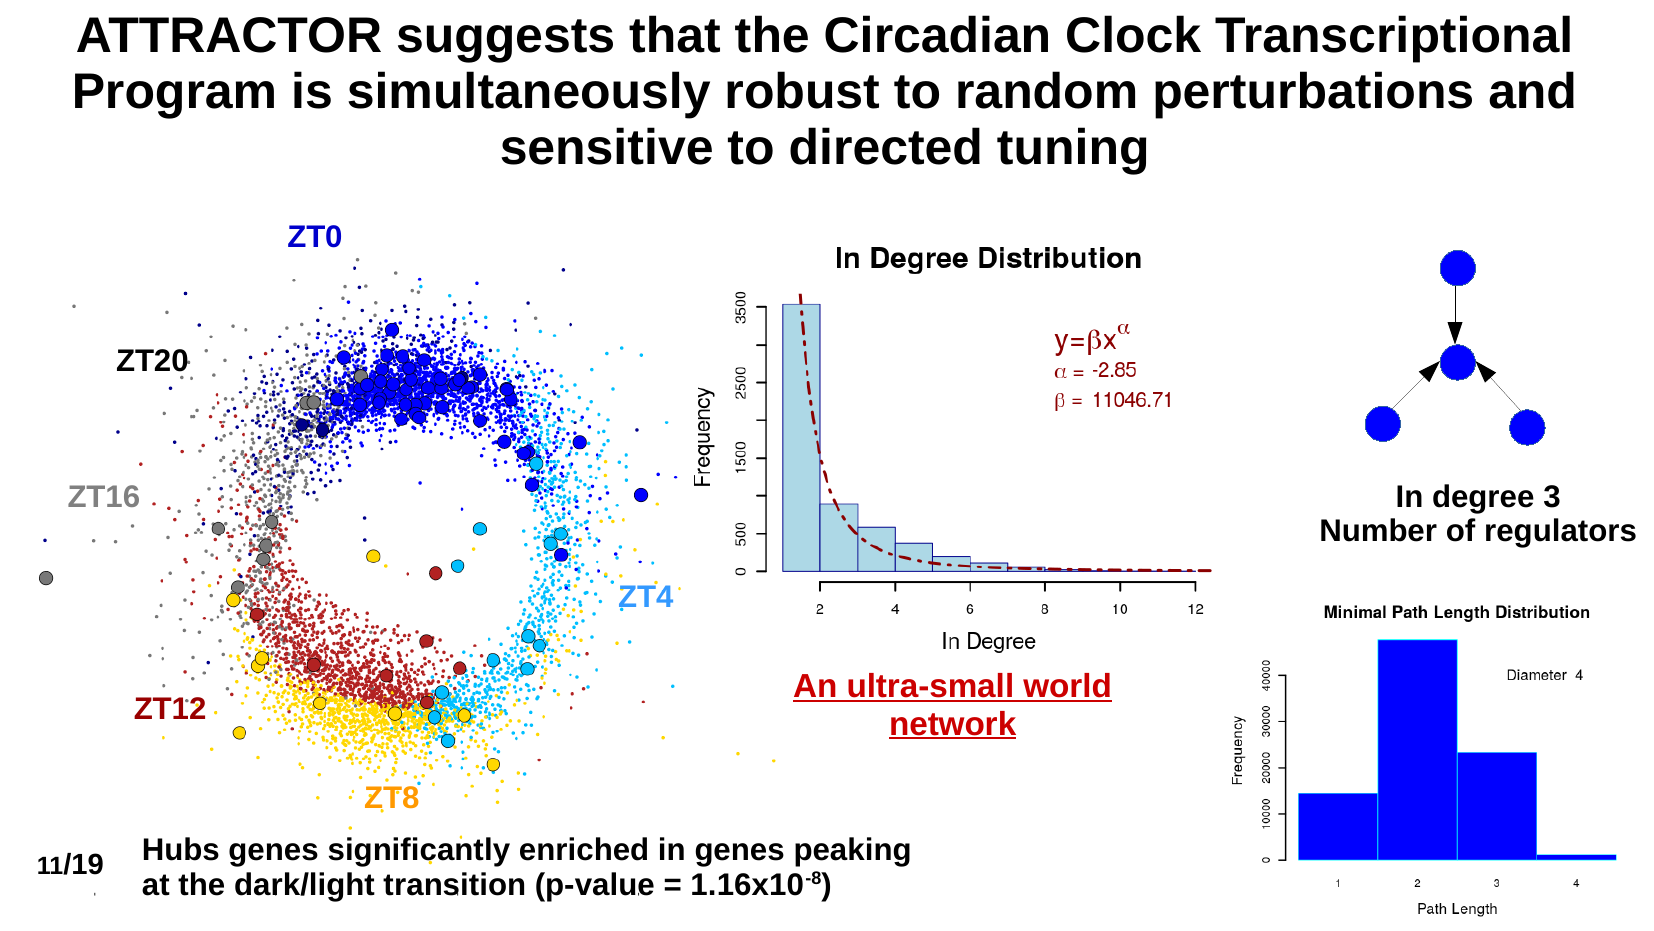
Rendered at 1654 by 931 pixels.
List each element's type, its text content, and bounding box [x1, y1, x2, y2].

text_box [1509, 409, 1546, 446]
text_box ZT20 [101, 335, 267, 435]
text_box [1365, 406, 1401, 442]
text_box ZT0 [272, 211, 438, 311]
text_box Hubs genes significantly enriched in genes peaking at the dark/light transition (p-value = 1.16x10-8) [127, 825, 953, 931]
text_box 11/19 [15, 840, 121, 917]
text_box ZT8 [349, 772, 515, 825]
title ATTRACTOR suggests that the Circadian Clock Transcriptional Program is simultaneously robust to random perturbations and sensitive to directed tuning [30, 0, 1621, 203]
text_box [1440, 344, 1476, 381]
text_box [1440, 250, 1476, 286]
picture [0, 221, 1654, 931]
text_box ZT16 [52, 471, 218, 571]
text_box In degree 3 Number of regulators [1290, 471, 1654, 584]
text_box ZT12 [119, 684, 285, 783]
text_box ZT4 [603, 571, 694, 671]
text_box An ultra-small world network [764, 660, 1142, 780]
